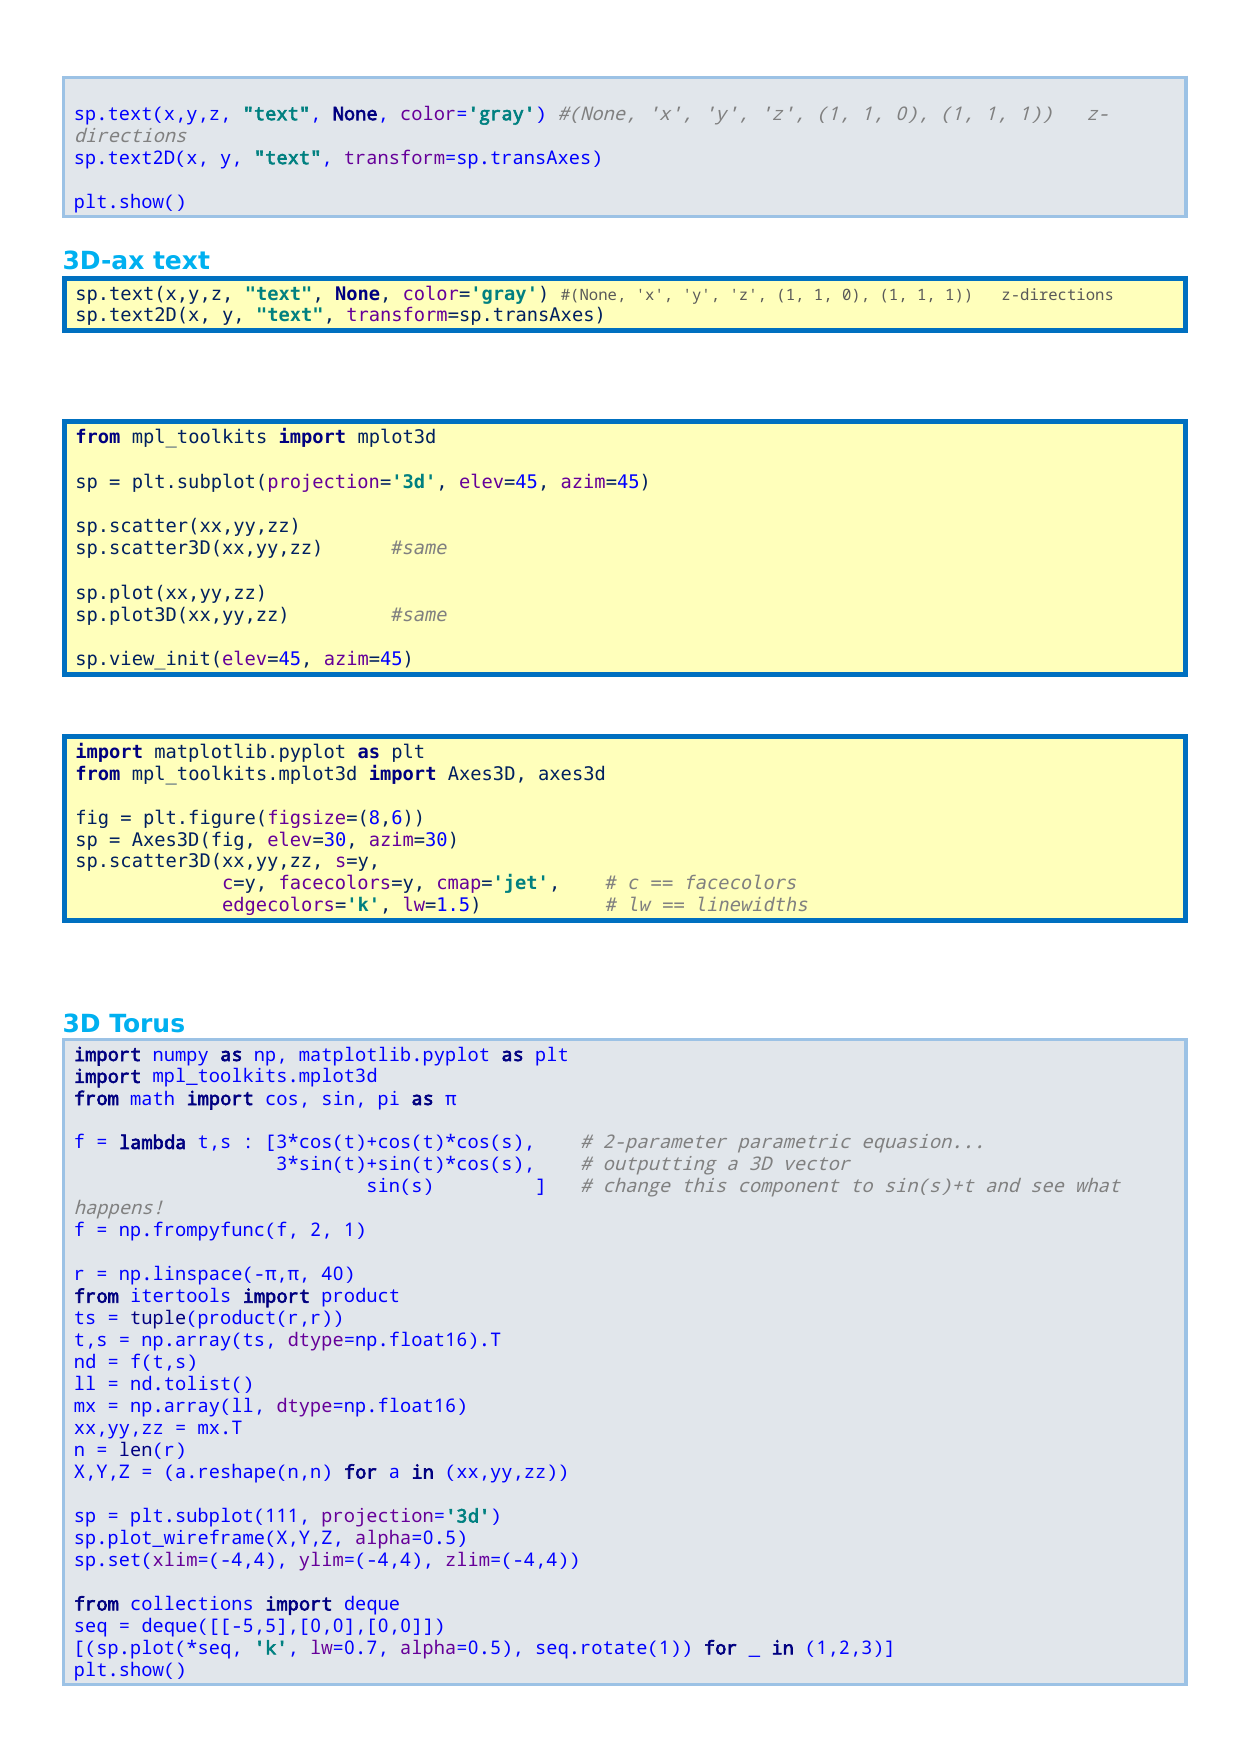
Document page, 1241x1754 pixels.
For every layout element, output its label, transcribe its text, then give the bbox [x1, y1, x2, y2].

text sp.text(x,y,z, "text", None, color='gray') #(None, 'x', 'y', 'z', (1, 1, 0), (1, 1, 1)) z-directions sp.text2D(x, y, "text", transform=sp.transAxes) plt.show() [65, 79, 1184, 215]
text import matplotlib.pyplot as plt from mpl_toolkits.mplot3d import Axes3D, axes3d fig = plt.figure(figsize=(8,6)) sp = Axes3D(fig, elev=30, azim=30) sp.scatter3D(xx,yy,zz, s=y, c=y, facecolors=y, cmap='jet', # c == facecolors edgecolors='k', lw=1.5) # lw == linewidths [67, 739, 1183, 918]
title 3D Torus [62, 1009, 1188, 1038]
text from mpl_toolkits import mplot3d sp = plt.subplot(projection='3d', elev=45, azim=45) sp.scatter(xx,yy,zz) sp.scatter3D(xx,yy,zz) #same sp.plot(xx,yy,zz) sp.plot3D(xx,yy,zz) #same sp.view_init(elev=45, azim=45) [67, 424, 1183, 672]
text import numpy as np, matplotlib.pyplot as plt import mpl_toolkits.mplot3d from math import cos, sin, pi as π f = lambda t,s : [3*cos(t)+cos(t)*cos(s), # 2-parameter parametric equasion... 3*sin(t)+sin(t)*cos(s), # outputting a 3D vector sin(s) ] # change this component to sin(s)+t and see what happens! f = np.frompyfunc(f, 2, 1) r = np.linspace(-π,π, 40) from itertools import product ts = tuple(product(r,r)) t,s = np.array(ts, dtype=np.float16).T nd = f(t,s) ll = nd.tolist() mx = np.array(ll, dtype=np.float16) xx,yy,zz = mx.T n = len(r) X,Y,Z = (a.reshape(n,n) for a in (xx,yy,zz)) sp = plt.subplot(111, projection='3d') sp.plot_wireframe(X,Y,Z, alpha=0.5) sp.set(xlim=(-4,4), ylim=(-4,4), zlim=(-4,4)) from collections import deque seq = deque([[-5,5],[0,0],[0,0]]) [(sp.plot(*seq, 'k', lw=0.7, alpha=0.5), seq.rotate(1)) for _ in (1,2,3)] plt.show() [65, 1041, 1184, 1683]
text sp.text(x,y,z, "text", None, color='gray') #(None, 'x', 'y', 'z', (1, 1, 0), (1, 1, 1)) z-directions sp.text2D(x, y, "text", transform=sp.transAxes) [67, 281, 1183, 328]
title 3D-ax text [62, 247, 1188, 276]
